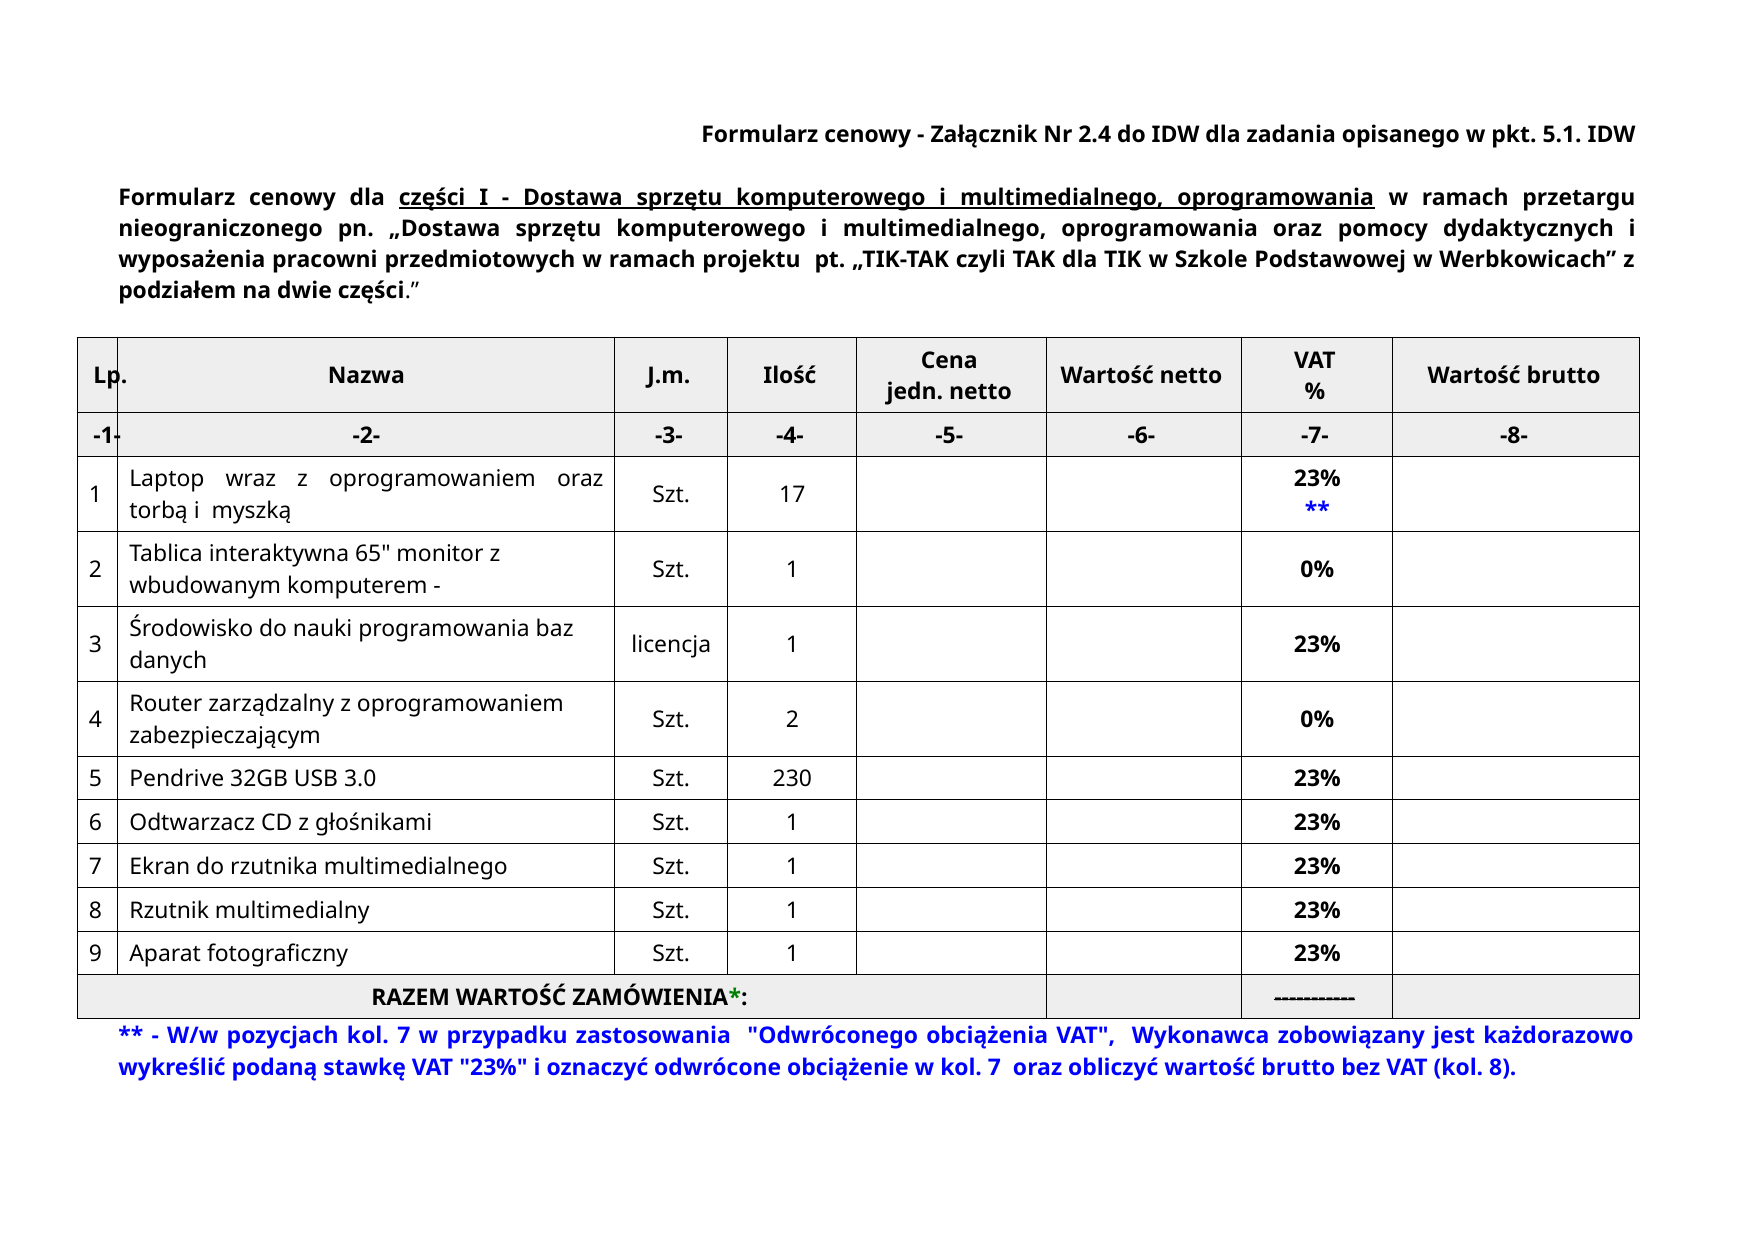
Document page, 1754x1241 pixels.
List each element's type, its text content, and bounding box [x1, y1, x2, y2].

table_cell Pendrive 32GB USB 3.0 [118, 757, 614, 799]
table_cell 17 [728, 457, 856, 531]
table_cell 230 [728, 757, 856, 799]
table_cell [1047, 888, 1241, 931]
table_cell [1047, 975, 1241, 1018]
table_cell -5- [857, 413, 1046, 456]
table_cell -2- [118, 413, 614, 456]
table_cell -4- [728, 413, 856, 456]
table_cell Laptop wraz z oprogramowaniem oraz torbą i myszką [118, 457, 614, 531]
table_cell [1393, 975, 1639, 1018]
table_cell [857, 757, 1046, 799]
table_cell [1047, 844, 1241, 887]
table_cell RAZEM WARTOŚĆ ZAMÓWIENIA*: [78, 975, 1046, 1018]
table_cell Ekran do rzutnika multimedialnego [118, 844, 614, 887]
table_cell [1393, 932, 1639, 974]
table_cell Tablica interaktywna 65" monitor z wbudowanym komputerem - [118, 532, 614, 606]
table_cell 23% [1242, 932, 1392, 974]
table_cell -8- [1393, 413, 1639, 456]
table_cell 23% [1242, 757, 1392, 799]
table_cell [857, 457, 1046, 531]
table_cell 23% [1242, 800, 1392, 843]
text Formularz cenowy - Załącznik Nr 2.4 do IDW dla zadania opisanego w pkt. 5.1. IDW [177, 118, 1636, 149]
table_cell -7- [1242, 413, 1392, 456]
table_cell 23% ** [1242, 457, 1392, 531]
table_cell [1393, 800, 1639, 843]
table_cell [857, 682, 1046, 756]
table_cell [1047, 800, 1241, 843]
table_cell [1047, 757, 1241, 799]
table_cell 6 [78, 800, 117, 843]
table_cell 1 [728, 607, 856, 681]
table_cell [1393, 888, 1639, 931]
table_cell [857, 800, 1046, 843]
table_header Wartość netto [1047, 338, 1241, 412]
table_cell Szt. [615, 757, 727, 799]
text ** - W/w pozycjach kol. 7 w przypadku zastosowania "Odwróconego obciążenia VAT", Wykonawca zobowiązany jest każdorazowo wykreślić podaną stawkę VAT "23%" i oznaczyć odwrócone obciążenie w kol. 7 oraz obliczyć wartość brutto bez VAT (kol. 8). [118, 1019, 1636, 1082]
table_header Nazwa [118, 338, 614, 412]
table_cell Szt. [615, 888, 727, 931]
table_cell [1047, 607, 1241, 681]
table_cell 5 [78, 757, 117, 799]
table_cell Szt. [615, 844, 727, 887]
table_cell 1 [78, 457, 117, 531]
table_cell [1047, 532, 1241, 606]
table_cell 3 [78, 607, 117, 681]
table_header J.m. [615, 338, 727, 412]
table_cell 1 [728, 844, 856, 887]
table_cell Szt. [615, 682, 727, 756]
table_cell 2 [78, 532, 117, 606]
table_cell [857, 607, 1046, 681]
table_cell 9 [78, 932, 117, 974]
table_cell [857, 888, 1046, 931]
table_cell [1393, 682, 1639, 756]
table_cell [1393, 457, 1639, 531]
table_cell [1047, 682, 1241, 756]
table_cell Odtwarzacz CD z głośnikami [118, 800, 614, 843]
table_cell Aparat fotograficzny [118, 932, 614, 974]
text Formularz cenowy dla części I - Dostawa sprzętu komputerowego i multimedialnego, oprogramowania w ramach przetargu nieograniczonego pn. „Dostawa sprzętu komputerowego i multimedialnego, oprogramowania oraz pomocy dydaktycznych i wyposażenia pracowni przedmiotowych w ramach projektu pt. „TIK-TAK czyli TAK dla TIK w Szkole Podstawowej w Werbkowicach” z podziałem na dwie części.” [118, 181, 1636, 306]
table_cell Szt. [615, 932, 727, 974]
table_cell [857, 532, 1046, 606]
table_cell 1 [728, 532, 856, 606]
table_cell [1047, 932, 1241, 974]
table_cell Szt. [615, 457, 727, 531]
table_cell Środowisko do nauki programowania baz danych [118, 607, 614, 681]
table_cell 1 [728, 800, 856, 843]
table_cell 2 [728, 682, 856, 756]
table_cell [1393, 532, 1639, 606]
table_header VAT % [1242, 338, 1392, 412]
table_cell 8 [78, 888, 117, 931]
table_cell [1047, 457, 1241, 531]
table_cell 7 [78, 844, 117, 887]
table_cell 1 [728, 932, 856, 974]
table_cell 23% [1242, 888, 1392, 931]
table_cell [1393, 757, 1639, 799]
table_header Wartość brutto [1393, 338, 1639, 412]
table_cell licencja [615, 607, 727, 681]
table_cell -6- [1047, 413, 1241, 456]
table_cell 23% [1242, 607, 1392, 681]
table_cell -1- [78, 413, 117, 456]
table_cell ----------- [1242, 975, 1392, 1018]
table_cell [1393, 607, 1639, 681]
table_cell -3- [615, 413, 727, 456]
table_cell 0% [1242, 682, 1392, 756]
table_cell 0% [1242, 532, 1392, 606]
table_header Ilość [728, 338, 856, 412]
table_cell 1 [728, 888, 856, 931]
table_cell [857, 932, 1046, 974]
table_header Cena jedn. netto [857, 338, 1046, 412]
table_cell 23% [1242, 844, 1392, 887]
table_cell Router zarządzalny z oprogramowaniem zabezpieczającym [118, 682, 614, 756]
table_cell Rzutnik multimedialny [118, 888, 614, 931]
table_cell 4 [78, 682, 117, 756]
table_cell Szt. [615, 532, 727, 606]
table_cell Szt. [615, 800, 727, 843]
table_cell [857, 844, 1046, 887]
table_header Lp. [78, 338, 117, 412]
table_cell [1393, 844, 1639, 887]
